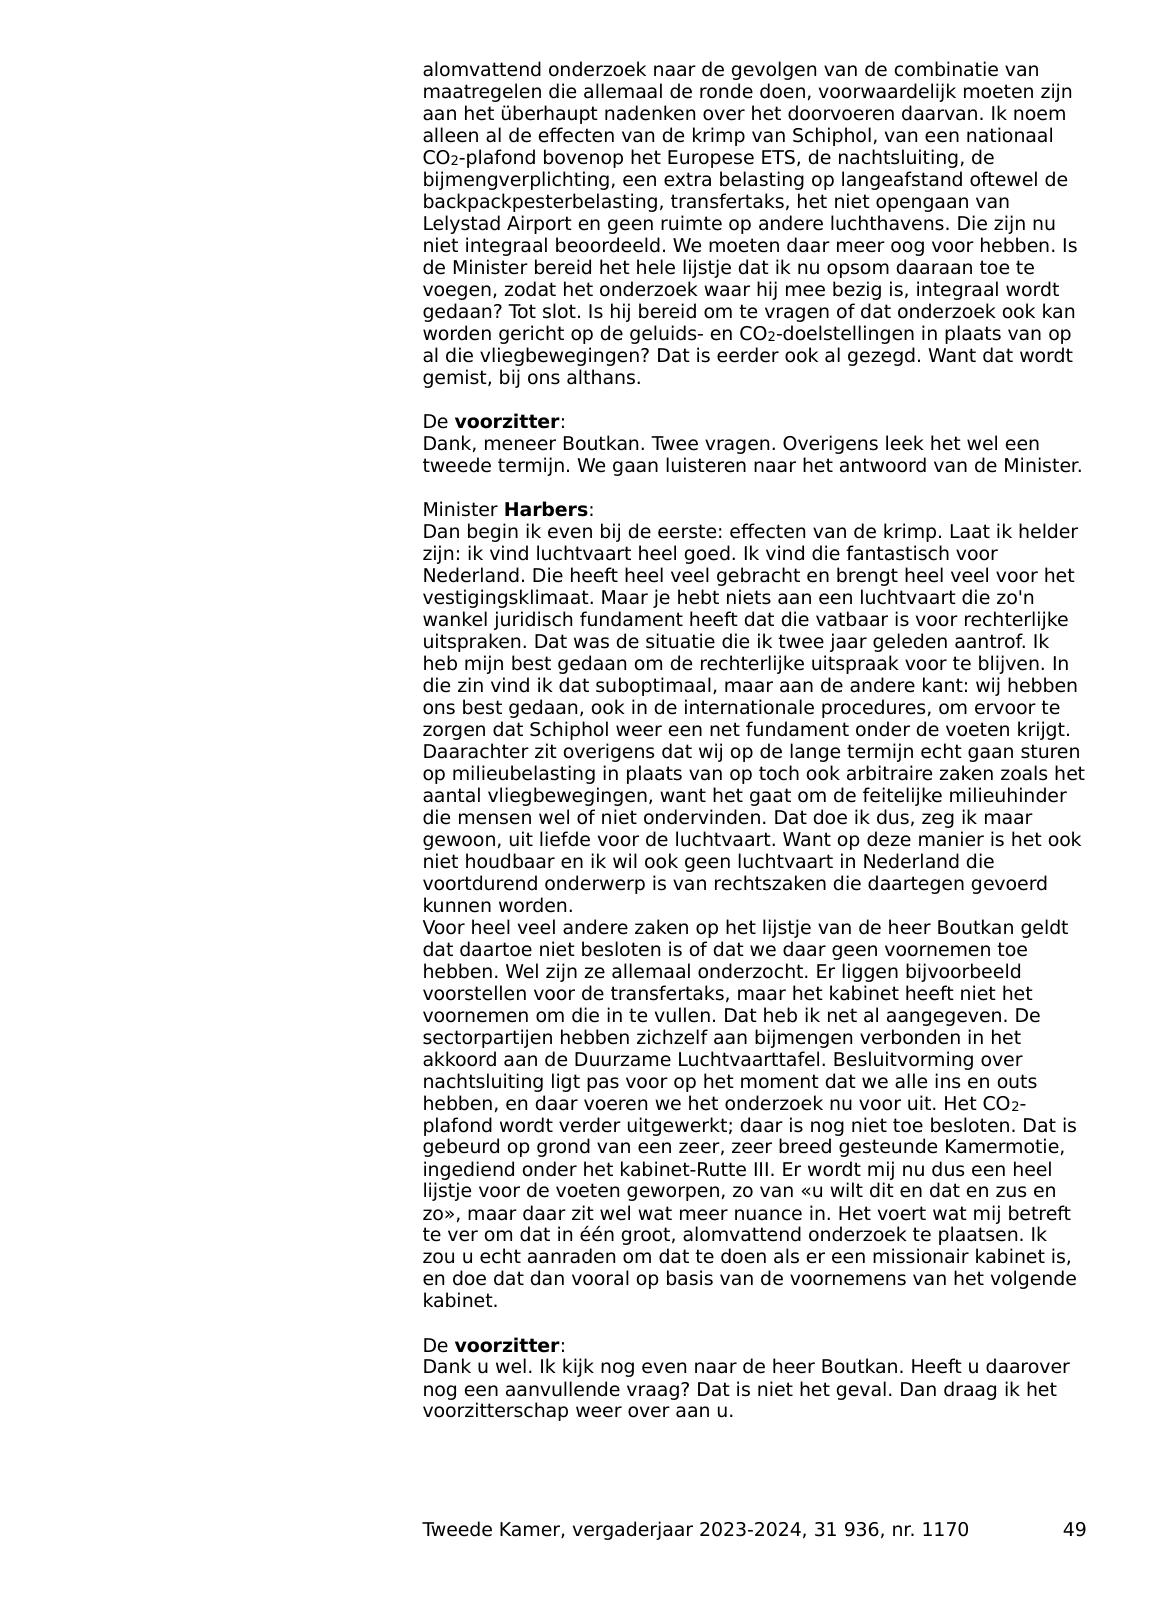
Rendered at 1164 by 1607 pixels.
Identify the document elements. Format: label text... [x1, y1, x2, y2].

text Dank, meneer Boutkan. Twee vragen. Overigens leek het wel een tweede termijn. We gaan luisteren naar het antwoord van de Minister. [422, 433, 1087, 477]
text alomvattend onderzoek naar de gevolgen van de combinatie van maatregelen die allemaal de ronde doen, voorwaardelijk moeten zijn aan het überhaupt nadenken over het doorvoeren daarvan. Ik noem alleen al de effecten van de krimp van Schiphol, van een nationaal CO2-plafond bovenop het Europese ETS, de nachtsluiting, de bijmengverplichting, een extra belasting op langeafstand oftewel de backpackpesterbelasting, transfertaks, het niet opengaan van Lelystad Airport en geen ruimte op andere luchthavens. Die zijn nu niet integraal beoordeeld. We moeten daar meer oog voor hebben. Is de Minister bereid het hele lijstje dat ik nu opsom daaraan toe te voegen, zodat het onderzoek waar hij mee bezig is, integraal wordt gedaan? Tot slot. Is hij bereid om te vragen of dat onderzoek ook kan worden gericht op de geluids- en CO2-doelstellingen in plaats van op al die vliegbewegingen? Dat is eerder ook al gezegd. Want dat wordt gemist, bij ons althans. [422, 59, 1087, 389]
text De voorzitter: [422, 411, 1087, 433]
text Minister Harbers: [422, 499, 1087, 521]
text Voor heel veel andere zaken op het lijstje van de heer Boutkan geldt dat daartoe niet besloten is of dat we daar geen voornemen toe hebben. Wel zijn ze allemaal onderzocht. Er liggen bijvoorbeeld voorstellen voor de transfertaks, maar het kabinet heeft niet het voornemen om die in te vullen. Dat heb ik net al aangegeven. De sectorpartijen hebben zichzelf aan bijmengen verbonden in het akkoord aan de Duurzame Luchtvaarttafel. Besluitvorming over nachtsluiting ligt pas voor op het moment dat we alle ins en outs hebben, en daar voeren we het onderzoek nu voor uit. Het CO2-plafond wordt verder uitgewerkt; daar is nog niet toe besloten. Dat is gebeurd op grond van een zeer, zeer breed gesteunde Kamermotie, ingediend onder het kabinet-Rutte III. Er wordt mij nu dus een heel lijstje voor de voeten geworpen, zo van «u wilt dit en dat en zus en zo», maar daar zit wel wat meer nuance in. Het voert wat mij betreft te ver om dat in één groot, alomvattend onderzoek te plaatsen. Ik zou u echt aanraden om dat te doen als er een missionair kabinet is, en doe dat dan vooral op basis van de voornemens van het volgende kabinet. [422, 917, 1087, 1312]
text De voorzitter: [422, 1334, 1087, 1356]
text Dan begin ik even bij de eerste: effecten van de krimp. Laat ik helder zijn: ik vind luchtvaart heel goed. Ik vind die fantastisch voor Nederland. Die heeft heel veel gebracht en brengt heel veel voor het vestigingsklimaat. Maar je hebt niets aan een luchtvaart die zo'n wankel juridisch fundament heeft dat die vatbaar is voor rechterlijke uitspraken. Dat was de situatie die ik twee jaar geleden aantrof. Ik heb mijn best gedaan om de rechterlijke uitspraak voor te blijven. In die zin vind ik dat suboptimaal, maar aan de andere kant: wij hebben ons best gedaan, ook in de internationale procedures, om ervoor te zorgen dat Schiphol weer een net fundament onder de voeten krijgt. Daarachter zit overigens dat wij op de lange termijn echt gaan sturen op milieubelasting in plaats van op toch ook arbitraire zaken zoals het aantal vliegbewegingen, want het gaat om de feitelijke milieuhinder die mensen wel of niet ondervinden. Dat doe ik dus, zeg ik maar gewoon, uit liefde voor de luchtvaart. Want op deze manier is het ook niet houdbaar en ik wil ook geen luchtvaart in Nederland die voortdurend onderwerp is van rechtszaken die daartegen gevoerd kunnen worden. [422, 521, 1087, 917]
text Dank u wel. Ik kijk nog even naar de heer Boutkan. Heeft u daarover nog een aanvullende vraag? Dat is niet het geval. Dan draag ik het voorzitterschap weer over aan u. [422, 1356, 1087, 1422]
